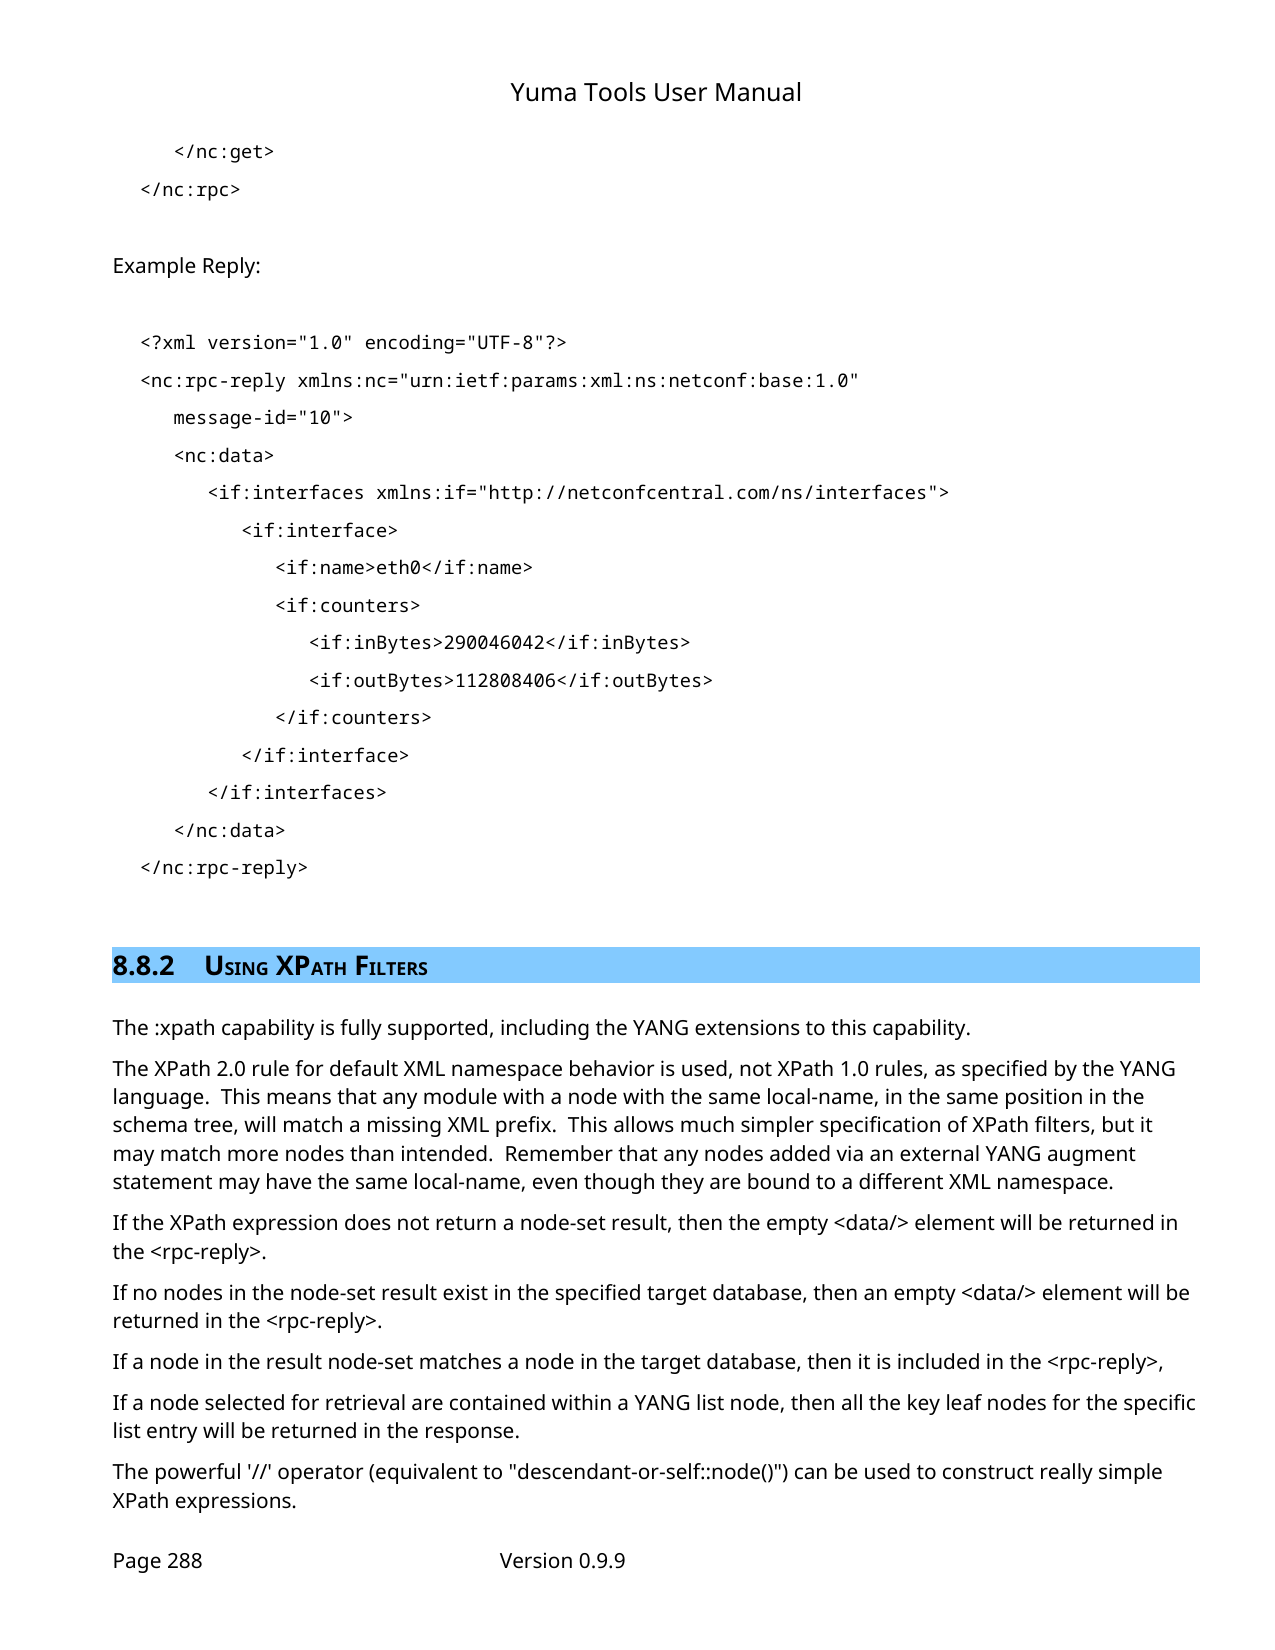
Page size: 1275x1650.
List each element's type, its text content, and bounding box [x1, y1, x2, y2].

text <?xml version="1.0" encoding="UTF-8"?> [139, 329, 1200, 355]
text <if:inBytes>290046042</if:inBytes> [139, 629, 1200, 655]
text <if:name>eth0</if:name> [139, 554, 1200, 580]
text If a node in the result node-set matches a node in the target database, then it is included in the <rpc-reply>, [112, 1347, 1200, 1376]
text Example Reply: [112, 251, 1200, 279]
text </if:interface> [139, 742, 1200, 767]
text </nc:rpc-reply> [139, 854, 1200, 880]
text If a node selected for retrieval are contained within a YANG list node, then all the key leaf nodes for the specific list entry will be returned in the response. [112, 1388, 1200, 1445]
text <nc:data> [139, 442, 1200, 467]
text message-id="10"> [139, 404, 1200, 430]
text The :xpath capability is fully supported, including the YANG extensions to this capability. [112, 1013, 1200, 1041]
text </nc:get> [139, 138, 1200, 164]
text If no nodes in the node-set result exist in the specified target database, then an empty <data/> element will be returned in the <rpc-reply>. [112, 1278, 1200, 1334]
text <if:interfaces xmlns:if="http://netconfcentral.com/ns/interfaces"> [139, 479, 1200, 505]
subtitle Using XPath Filters [112, 947, 1200, 983]
text </nc:data> [139, 817, 1200, 842]
text <if:outBytes>112808406</if:outBytes> [139, 667, 1200, 692]
text </if:interfaces> [139, 779, 1200, 805]
text </nc:rpc> [139, 176, 1200, 202]
text If the XPath expression does not return a node-set result, then the empty <data/> element will be returned in the <rpc-reply>. [112, 1208, 1200, 1265]
text <if:interface> [139, 517, 1200, 542]
text </if:counters> [139, 704, 1200, 730]
text The XPath 2.0 rule for default XML namespace behavior is used, not XPath 1.0 rules, as specified by the YANG language. This means that any module with a node with the same local-name, in the same position in the schema tree, will match a missing XML prefix. This allows much simpler specification of XPath filters, but it may match more nodes than intended. Remember that any nodes added via an external YANG augment statement may have the same local-name, even though they are bound to a different XML namespace. [112, 1054, 1200, 1196]
text <nc:rpc-reply xmlns:nc="urn:ietf:params:xml:ns:netconf:base:1.0" [139, 367, 1200, 392]
text <if:counters> [139, 592, 1200, 617]
text The powerful '//' operator (equivalent to "descendant-or-self::node()") can be used to construct really simple XPath expressions. [112, 1457, 1200, 1514]
